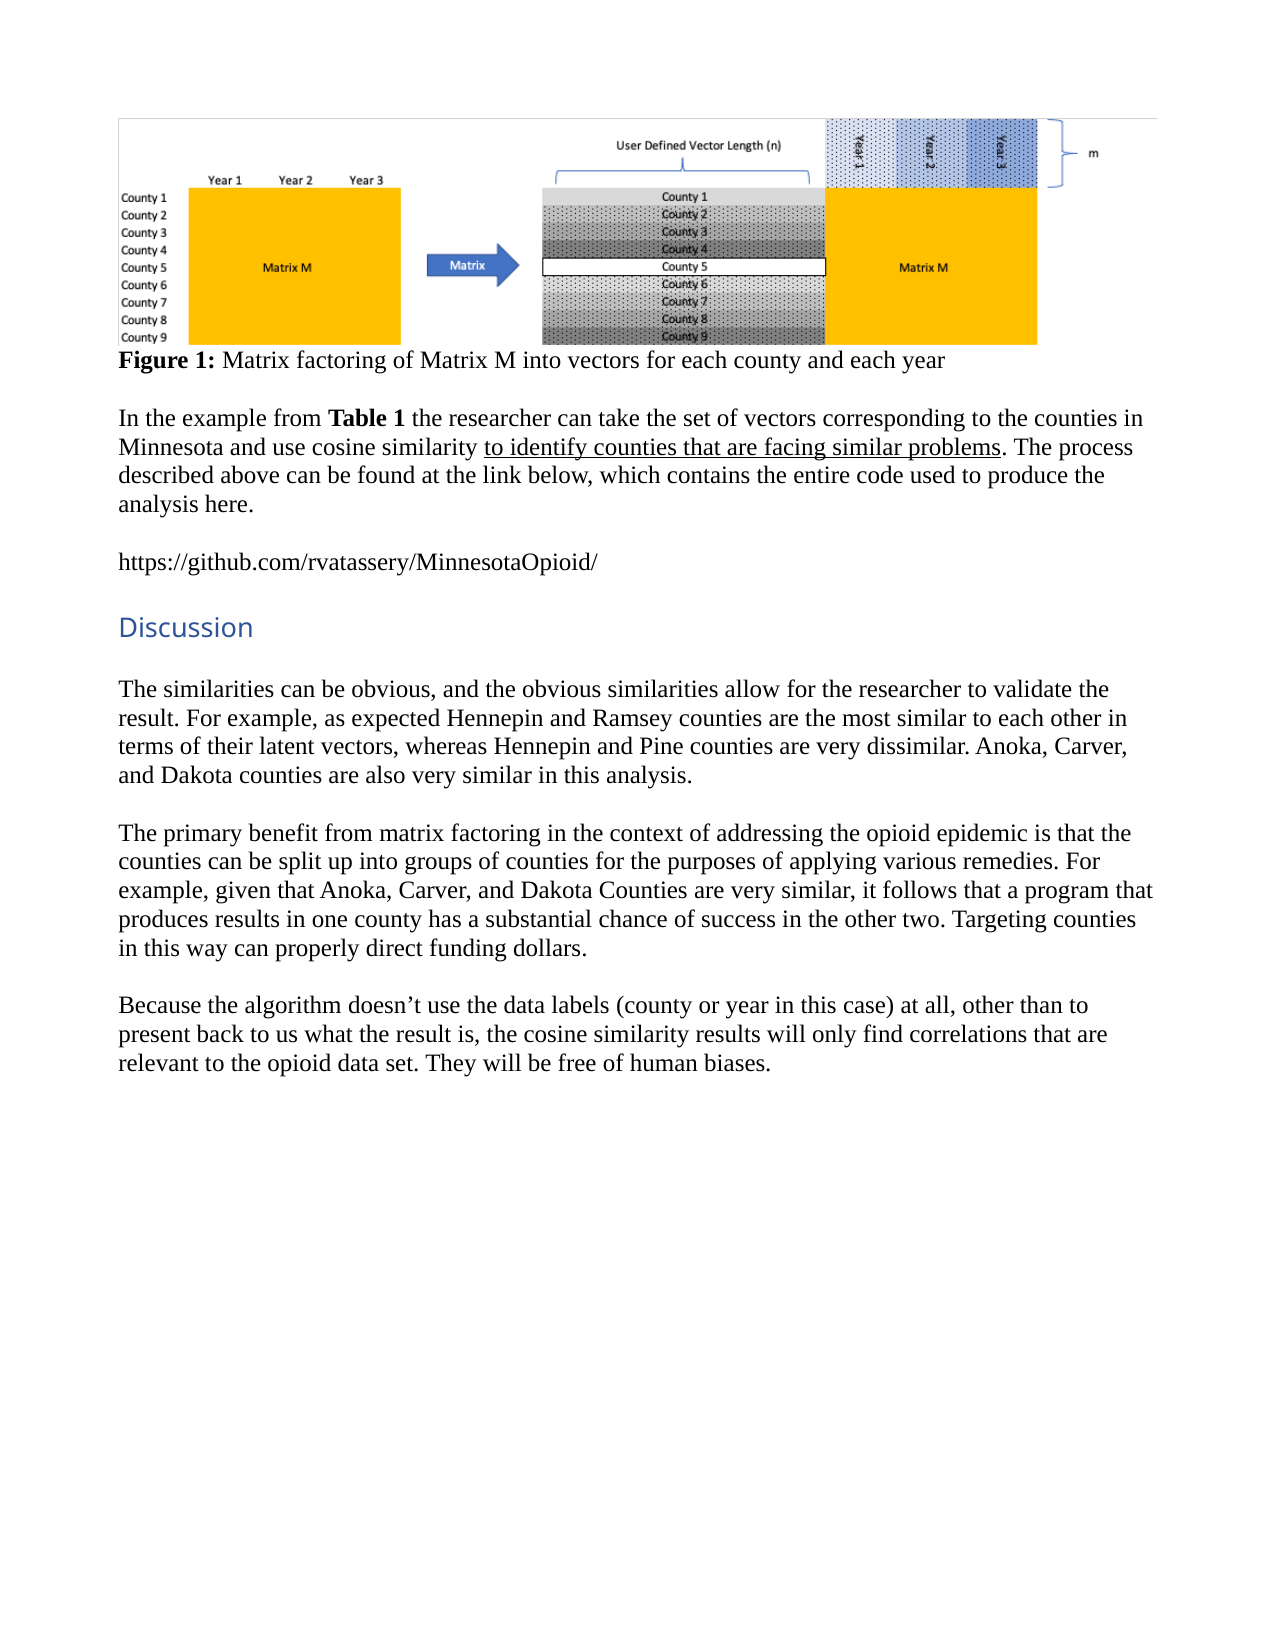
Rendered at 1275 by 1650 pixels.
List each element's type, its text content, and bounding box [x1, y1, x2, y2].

text The primary benefit from matrix factoring in the context of addressing the opioid epidemic is that the counties can be split up into groups of counties for the purposes of applying various remedies. For example, given that Anoka, Carver, and Dakota Counties are very similar, it follows that a program that produces results in one county has a substantial chance of success in the other two. Targeting counties in this way can properly direct funding dollars. [118, 818, 1157, 961]
text https://github.com/rvatassery/MinnesotaOpioid/ [118, 547, 1157, 575]
text Because the algorithm doesn’t use the data labels (county or year in this case) at all, other than to present back to us what the result is, the cosine similarity results will only find correlations that are relevant to the opioid data set. They will be free of human biases. [118, 990, 1157, 1076]
text Figure 1: Matrix factoring of Matrix M into vectors for each county and each year [118, 346, 1157, 374]
subtitle Discussion [118, 608, 1157, 645]
text The similarities can be obvious, and the obvious similarities allow for the researcher to validate the result. For example, as expected Hennepin and Ramsey counties are the most similar to each other in terms of their latent vectors, whereas Hennepin and Pine counties are very dissimilar. Anoka, Carver, and Dakota counties are also very similar in this analysis. [118, 674, 1157, 789]
text In the example from Table 1 the researcher can take the set of vectors corresponding to the counties in Minnesota and use cosine similarity to identify counties that are facing similar problems. The process described above can be found at the link below, which contains the entire code used to produce the analysis here. [118, 403, 1157, 518]
